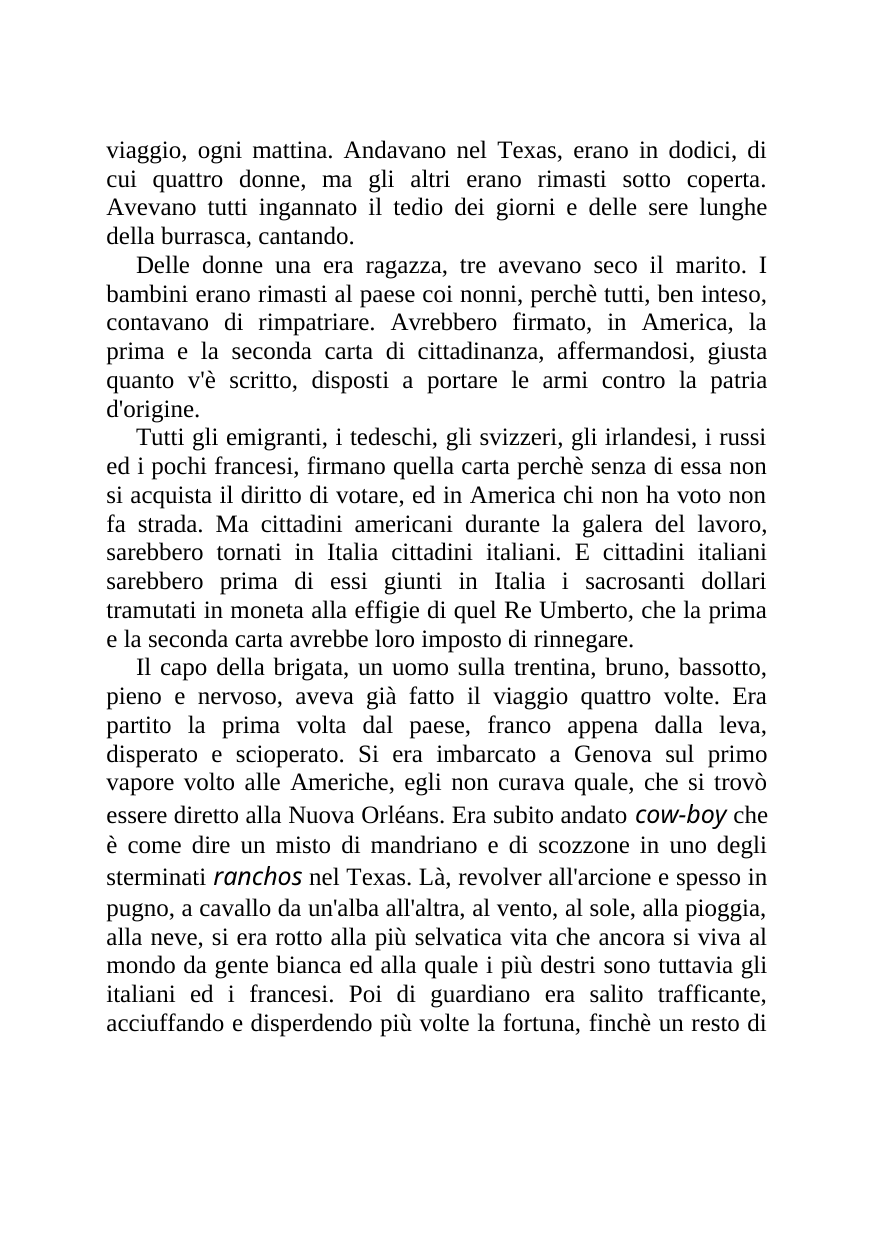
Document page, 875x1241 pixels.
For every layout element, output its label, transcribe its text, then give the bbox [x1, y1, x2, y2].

text Delle donne una era ragazza, tre avevano seco il marito. I bambini erano rimasti al paese coi nonni, perchè tutti, ben inteso, contavano di rimpatriare. Avrebbero firmato, in America, la prima e la seconda carta di cittadinanza, affermandosi, giusta quanto v'è scritto, disposti a portare le armi contro la patria d'origine. [106, 250, 768, 422]
text Il capo della brigata, un uomo sulla trentina, bruno, bassotto, pieno e nervoso, aveva già fatto il viaggio quattro volte. Era partito la prima volta dal paese, franco appena dalla leva, disperato e scioperato. Si era imbarcato a Genova sul primo vapore volto alle Americhe, egli non curava quale, che si trovò essere diretto alla Nuova Orléans. Era subito andato cow-boy che è come dire un misto di mandriano e di scozzone in uno degli sterminati ranchos nel Texas. Là, revolver all'arcione e spesso in pugno, a cavallo da un'alba all'altra, al vento, al sole, alla pioggia, alla neve, si era rotto alla più selvatica vita che ancora si viva al mondo da gente bianca ed alla quale i più destri sono tuttavia gli italiani ed i francesi. Poi di guardiano era salito trafficante, acciuffando e disperdendo più volte la fortuna, finchè un resto di [106, 652, 768, 1037]
text viaggio, ogni mattina. Andavano nel Texas, erano in dodici, di cui quattro donne, ma gli altri erano rimasti sotto coperta. Avevano tutti ingannato il tedio dei giorni e delle sere lunghe della burrasca, cantando. [106, 135, 768, 250]
text Tutti gli emigranti, i tedeschi, gli svizzeri, gli irlandesi, i russi ed i pochi francesi, firmano quella carta perchè senza di essa non si acquista il diritto di votare, ed in America chi non ha voto non fa strada. Ma cittadini americani durante la galera del lavoro, sarebbero tornati in Italia cittadini italiani. E cittadini italiani sarebbero prima di essi giunti in Italia i sacrosanti dollari tramutati in moneta alla effigie di quel Re Umberto, che la prima e la seconda carta avrebbe loro imposto di rinnegare. [106, 422, 768, 652]
